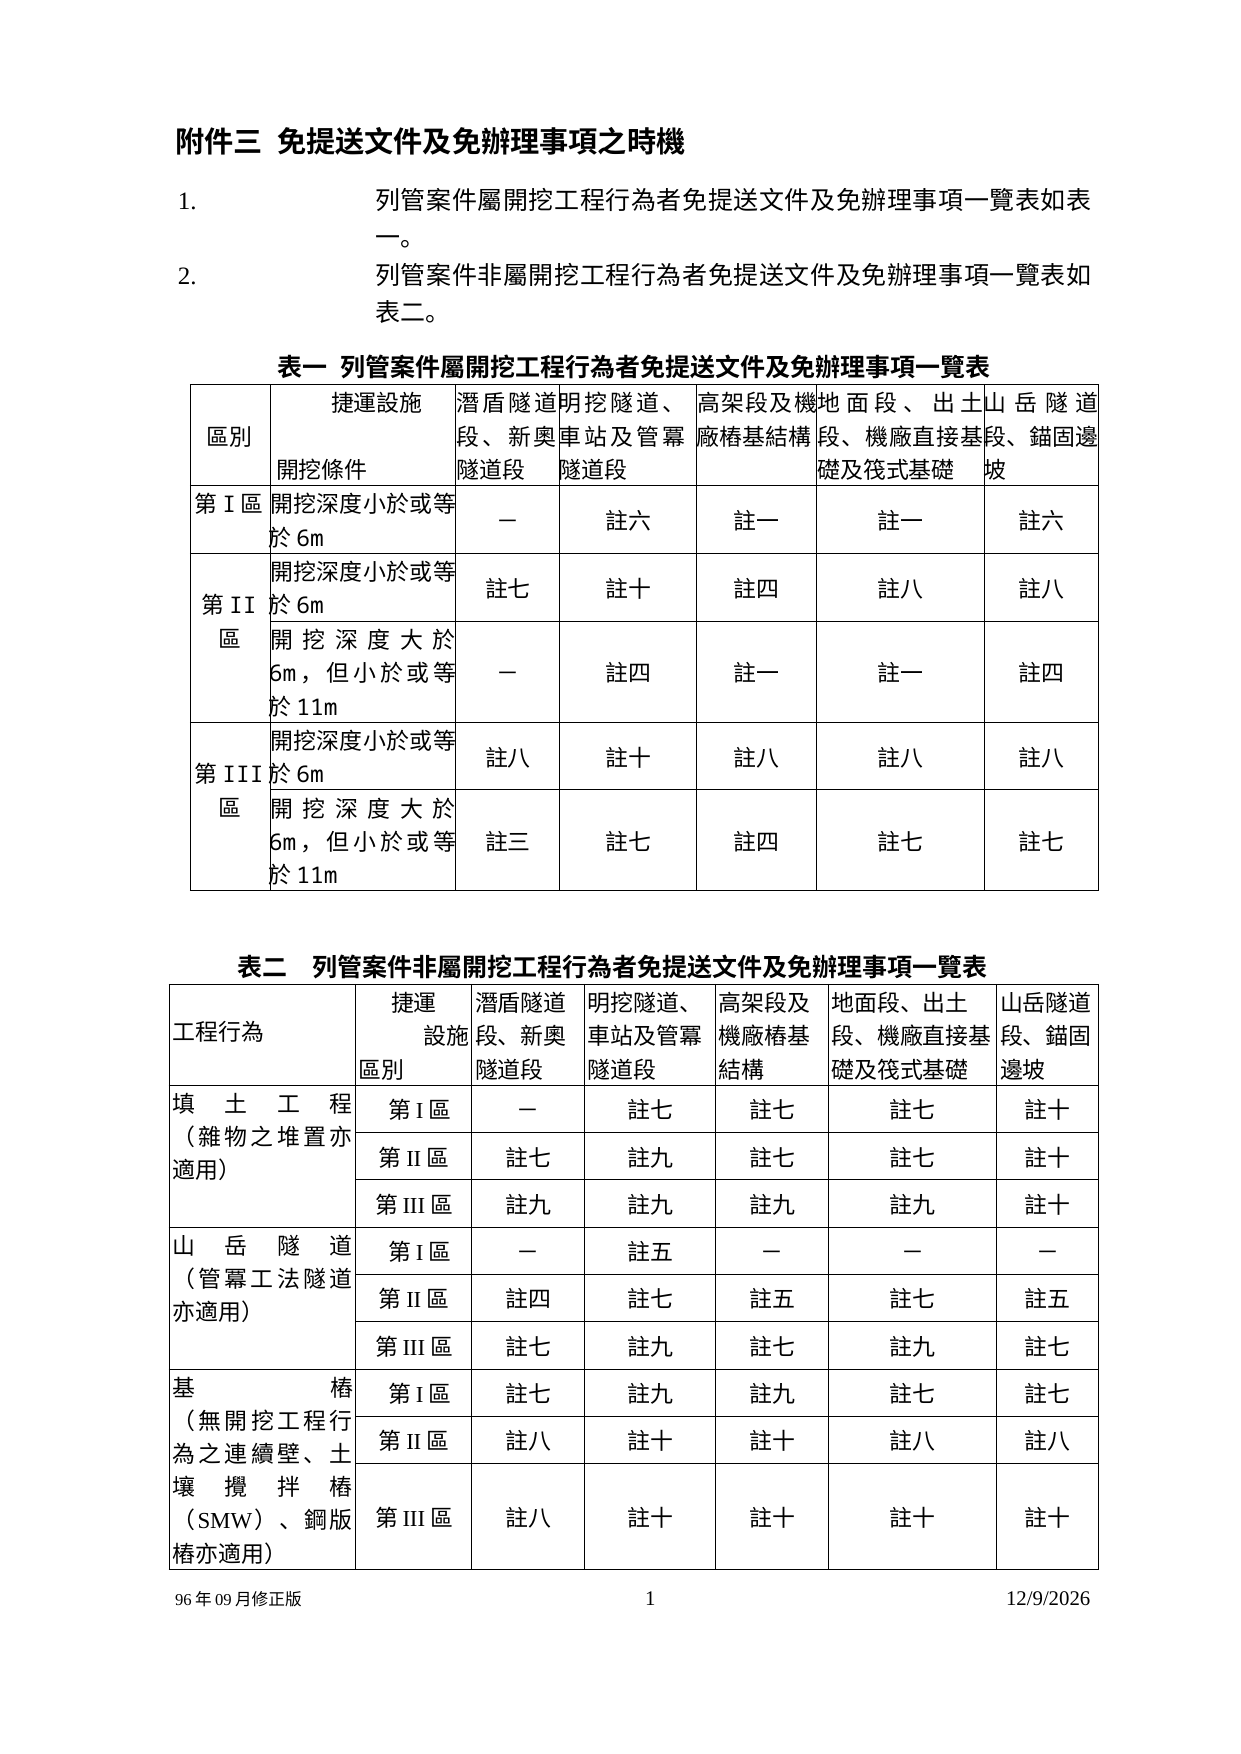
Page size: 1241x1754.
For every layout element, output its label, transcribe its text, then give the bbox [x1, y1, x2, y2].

table_cell 開挖深度小於或等於6m [271, 486, 455, 553]
table_cell 註一 [817, 622, 984, 722]
table_cell 註九 [472, 1180, 584, 1227]
table_cell 註十 [716, 1464, 828, 1569]
table_cell 註九 [585, 1322, 715, 1368]
table_cell 第II區 [356, 1275, 471, 1321]
table_cell 開挖深度小於或等於6m [271, 723, 455, 789]
table_cell 註十 [997, 1133, 1098, 1179]
table_cell － [716, 1228, 828, 1274]
table_cell － [456, 486, 559, 553]
list 列管案件屬開挖工程行為者免提送文件及免辦理事項一覽表如表一。 [178, 179, 1092, 254]
table_header 地面段、出土段、機廠直接基礎及筏式基礎 [817, 385, 984, 485]
table_cell 註八 [985, 554, 1098, 621]
table_cell 註六 [985, 486, 1098, 553]
table_cell 註八 [985, 723, 1098, 789]
table_cell 註八 [997, 1417, 1098, 1463]
table_cell 註七 [716, 1322, 828, 1368]
table_cell 註八 [697, 723, 816, 789]
table_cell 註八 [817, 723, 984, 789]
table_cell 註十 [716, 1417, 828, 1463]
table_cell 第I區 [356, 1086, 471, 1132]
table_cell 註十 [829, 1464, 996, 1569]
table_cell 註四 [560, 622, 696, 722]
table_cell 第II區 [191, 554, 270, 722]
table_cell 註七 [829, 1275, 996, 1321]
table_header 高架段及機廠樁基結構 [716, 985, 828, 1085]
table_cell 註九 [716, 1370, 828, 1416]
table_header 區別 [191, 385, 270, 485]
table_cell 註七 [817, 790, 984, 890]
table_header 山岳隧道段、錨固邊坡 [997, 985, 1098, 1085]
table_cell － [472, 1086, 584, 1132]
table_cell 註九 [585, 1180, 715, 1227]
table_cell 註七 [472, 1370, 584, 1416]
table_cell 第I區 [356, 1370, 471, 1416]
table_cell 註八 [817, 554, 984, 621]
table_cell 註七 [829, 1086, 996, 1132]
table_cell 開挖深度小於或等於6m [271, 554, 455, 621]
table_cell 註七 [997, 1370, 1098, 1416]
table_cell 第I區 [356, 1228, 471, 1274]
text 附件三 免提送文件及免辦理事項之時機 [175, 118, 1092, 160]
table_cell 註十 [997, 1464, 1098, 1569]
table_cell 註七 [585, 1275, 715, 1321]
table_cell 註十 [585, 1464, 715, 1569]
table_cell 開挖深度大於6m，但小於或等於11m [271, 622, 455, 722]
table_cell 註一 [817, 486, 984, 553]
list 列管案件非屬開挖工程行為者免提送文件及免辦理事項一覽表如表二。 [178, 254, 1092, 329]
table_cell 註七 [560, 790, 696, 890]
table_cell － [456, 622, 559, 722]
table_cell 第II區 [356, 1417, 471, 1463]
table_cell 註九 [716, 1180, 828, 1227]
table_header 捷運 設施 區別 [356, 985, 471, 1085]
table_header 明挖隧道、車站及管冪隧道段 [560, 385, 696, 485]
table_header 捷運設施 開挖條件 [271, 385, 455, 485]
table_cell 註七 [585, 1086, 715, 1132]
table_cell 註七 [997, 1322, 1098, 1368]
table_cell 註四 [697, 790, 816, 890]
table_cell 第III區 [191, 723, 270, 890]
table_cell 註七 [472, 1322, 584, 1368]
table_cell 第I區 [191, 486, 270, 553]
table_cell 第III區 [356, 1322, 471, 1368]
table_cell 註五 [997, 1275, 1098, 1321]
table_cell 第II區 [356, 1133, 471, 1179]
table_cell 註十 [560, 554, 696, 621]
table_cell 註七 [472, 1133, 584, 1179]
table_header 高架段及機廠樁基結構 [697, 385, 816, 485]
table_cell － [997, 1228, 1098, 1274]
table_cell 註一 [697, 486, 816, 553]
table_cell 第III區 [356, 1464, 471, 1569]
table_cell 山岳隧道 （管冪工法隧道亦適用） [170, 1228, 355, 1368]
table_cell 註一 [697, 622, 816, 722]
table_header 明挖隧道、車站及管冪隧道段 [585, 985, 715, 1085]
table_cell 註十 [560, 723, 696, 789]
table_cell － [829, 1228, 996, 1274]
table_cell 填土工程 （雜物之堆置亦適用） [170, 1086, 355, 1227]
table_cell 註八 [472, 1464, 584, 1569]
table_cell 註九 [585, 1133, 715, 1179]
table_header 地面段、出土段、機廠直接基礎及筏式基礎 [829, 985, 996, 1085]
table_cell 註四 [985, 622, 1098, 722]
table_cell 註八 [472, 1417, 584, 1463]
table_cell 註九 [585, 1370, 715, 1416]
table_cell 註四 [697, 554, 816, 621]
table_cell 註七 [829, 1370, 996, 1416]
table_cell 註七 [985, 790, 1098, 890]
table_cell 註九 [829, 1180, 996, 1227]
table_cell 註三 [456, 790, 559, 890]
table_cell 開挖深度大於6m，但小於或等於11m [271, 790, 455, 890]
table_cell 註七 [456, 554, 559, 621]
text 表一 列管案件屬開挖工程行為者免提送文件及免辦理事項一覽表 [175, 348, 1092, 384]
table_cell 註七 [829, 1133, 996, 1179]
table_cell 註四 [472, 1275, 584, 1321]
table_cell 註七 [716, 1086, 828, 1132]
table_cell 註六 [560, 486, 696, 553]
table_cell 基樁 （無開挖工程行為之連續壁、土壤攪拌樁（SMW）、鋼版樁亦適用） [170, 1370, 355, 1569]
table_header 潛盾隧道段、新奧隧道段 [456, 385, 559, 485]
text 表二 列管案件非屬開挖工程行為者免提送文件及免辦理事項一覽表 [175, 948, 1092, 984]
table_cell 註八 [829, 1417, 996, 1463]
table_cell 註五 [585, 1228, 715, 1274]
table_cell 第III區 [356, 1180, 471, 1227]
table_header 工程行為 [170, 985, 355, 1085]
table_cell 註五 [716, 1275, 828, 1321]
table_cell 註十 [585, 1417, 715, 1463]
table_cell 註七 [716, 1133, 828, 1179]
table_header 潛盾隧道段、新奧隧道段 [472, 985, 584, 1085]
table_cell 註十 [997, 1180, 1098, 1227]
table_header 山岳隧道段、錨固邊坡 [985, 385, 1098, 485]
table_cell 註十 [997, 1086, 1098, 1132]
table_cell － [472, 1228, 584, 1274]
table_cell 註八 [456, 723, 559, 789]
table_cell 註九 [829, 1322, 996, 1368]
